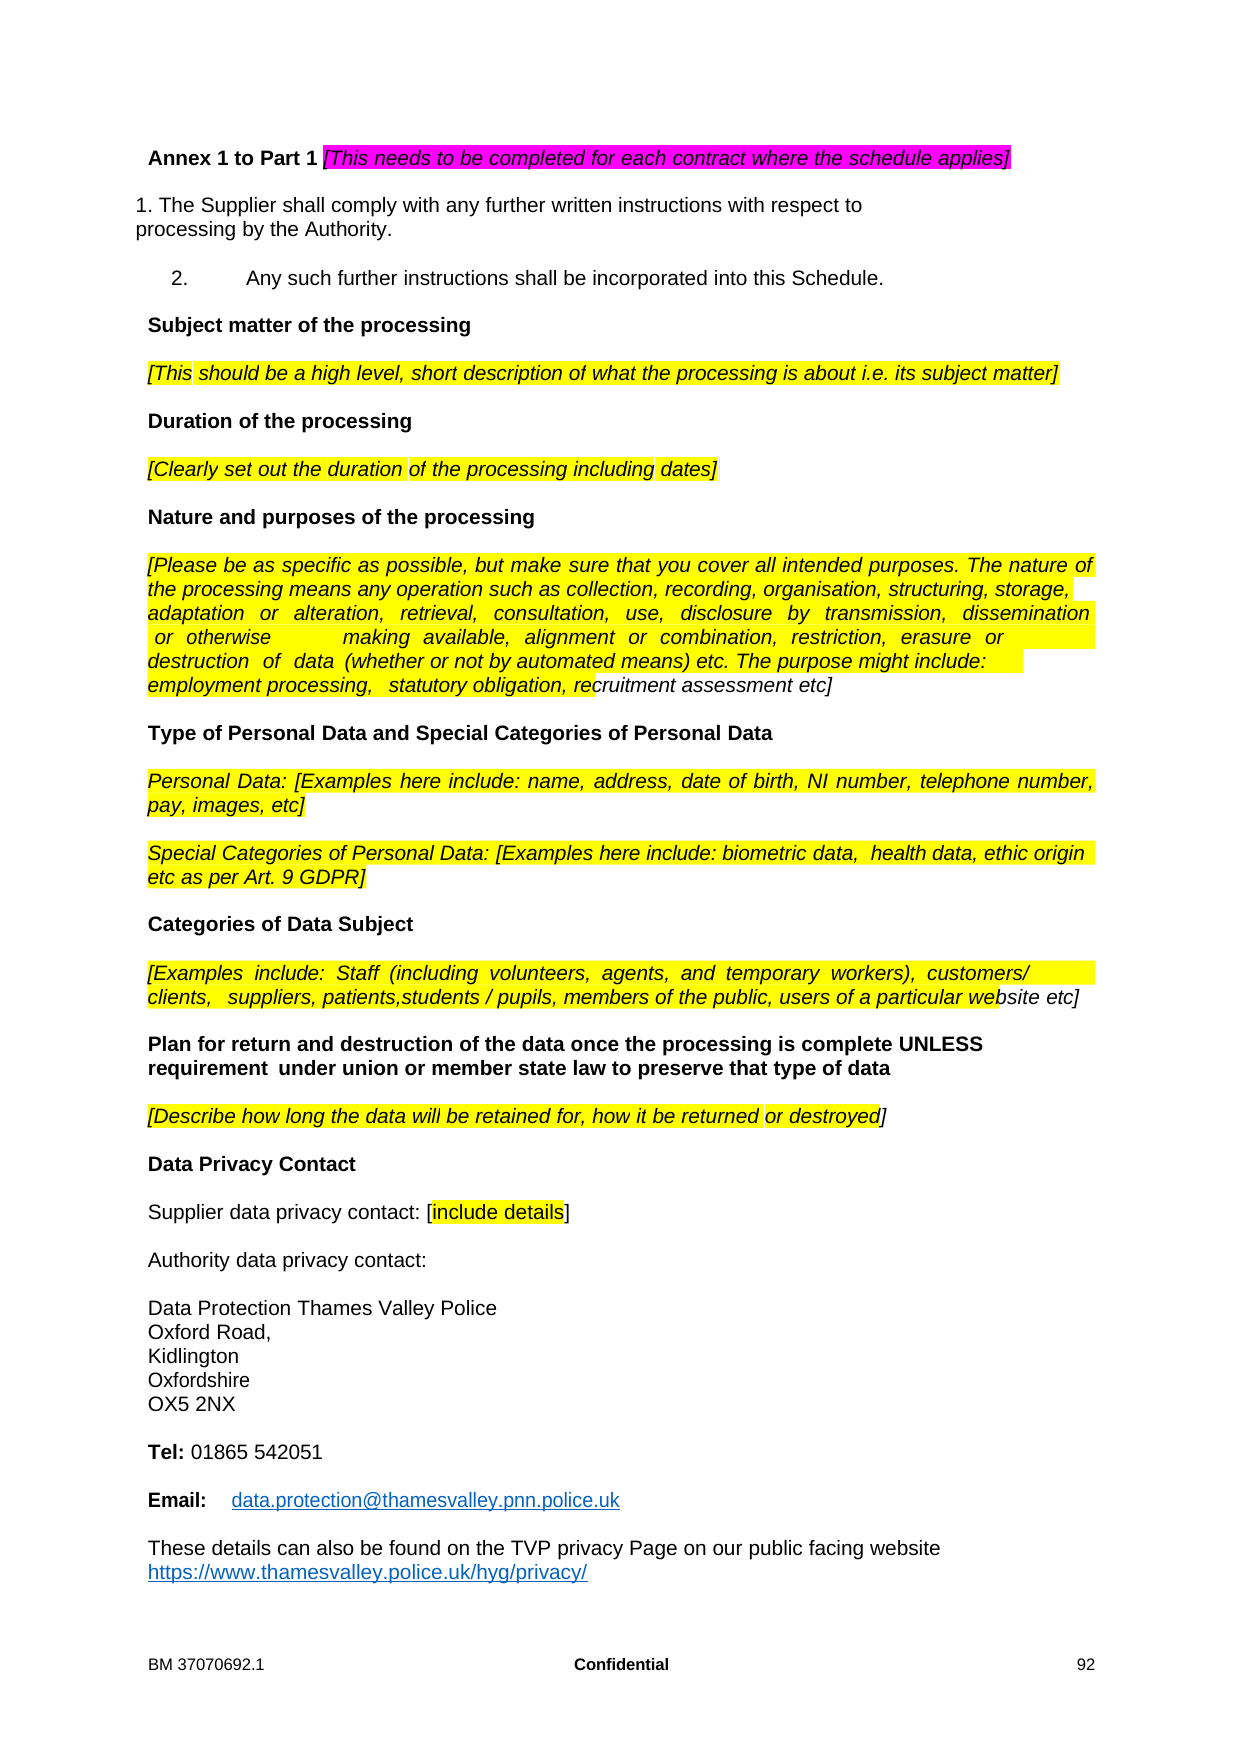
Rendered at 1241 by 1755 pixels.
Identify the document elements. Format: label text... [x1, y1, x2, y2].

subtitle Subject matter of the processing [148, 313, 1107, 337]
subtitle Data Privacy Contact [148, 1152, 1107, 1176]
text Tel: 01865 542051 [148, 1439, 1107, 1463]
text Plan for return and destruction of the data once the processing is complete UNLESS requirement under union or member state law to preserve that type of data [148, 1032, 1094, 1080]
text Kidlington Oxfordshire OX5 2NX [148, 1344, 290, 1416]
text [Describe how long the data will be retained for, how it be returned or destroyed] [148, 1104, 1107, 1128]
text Data Protection Thames Valley Police Oxford Road, [148, 1296, 497, 1344]
text Annex 1 to Part 1 [This needs to be completed for each contract where the schedule applies] [148, 145, 1107, 169]
text [This should be a high level, short description of what the processing is about i.e. its subject matter] [148, 361, 1107, 385]
text Email: data.protection@thamesvalley.pnn.police.uk [148, 1488, 1107, 1512]
list Any such further instructions shall be incorporated into this Schedule. [171, 265, 1107, 289]
text These details can also be found on the TVP privacy Page on our public facing website https://www.thamesvalley.police.uk/hyg/privacy/ [148, 1536, 1094, 1584]
text Supplier data privacy contact: [include details] Authority data privacy contact: [148, 1200, 646, 1272]
list The Supplier shall comply with any further written instructions with respect to processing by the Authority. [135, 193, 876, 241]
text Type of Personal Data and Special Categories of Personal Data [148, 720, 1107, 744]
subtitle Nature and purposes of the processing [148, 504, 1107, 528]
subtitle Duration of the processing [148, 409, 1107, 433]
text Categories of Data Subject [148, 912, 1107, 936]
text [Clearly set out the duration of the processing including dates] [148, 457, 1107, 481]
